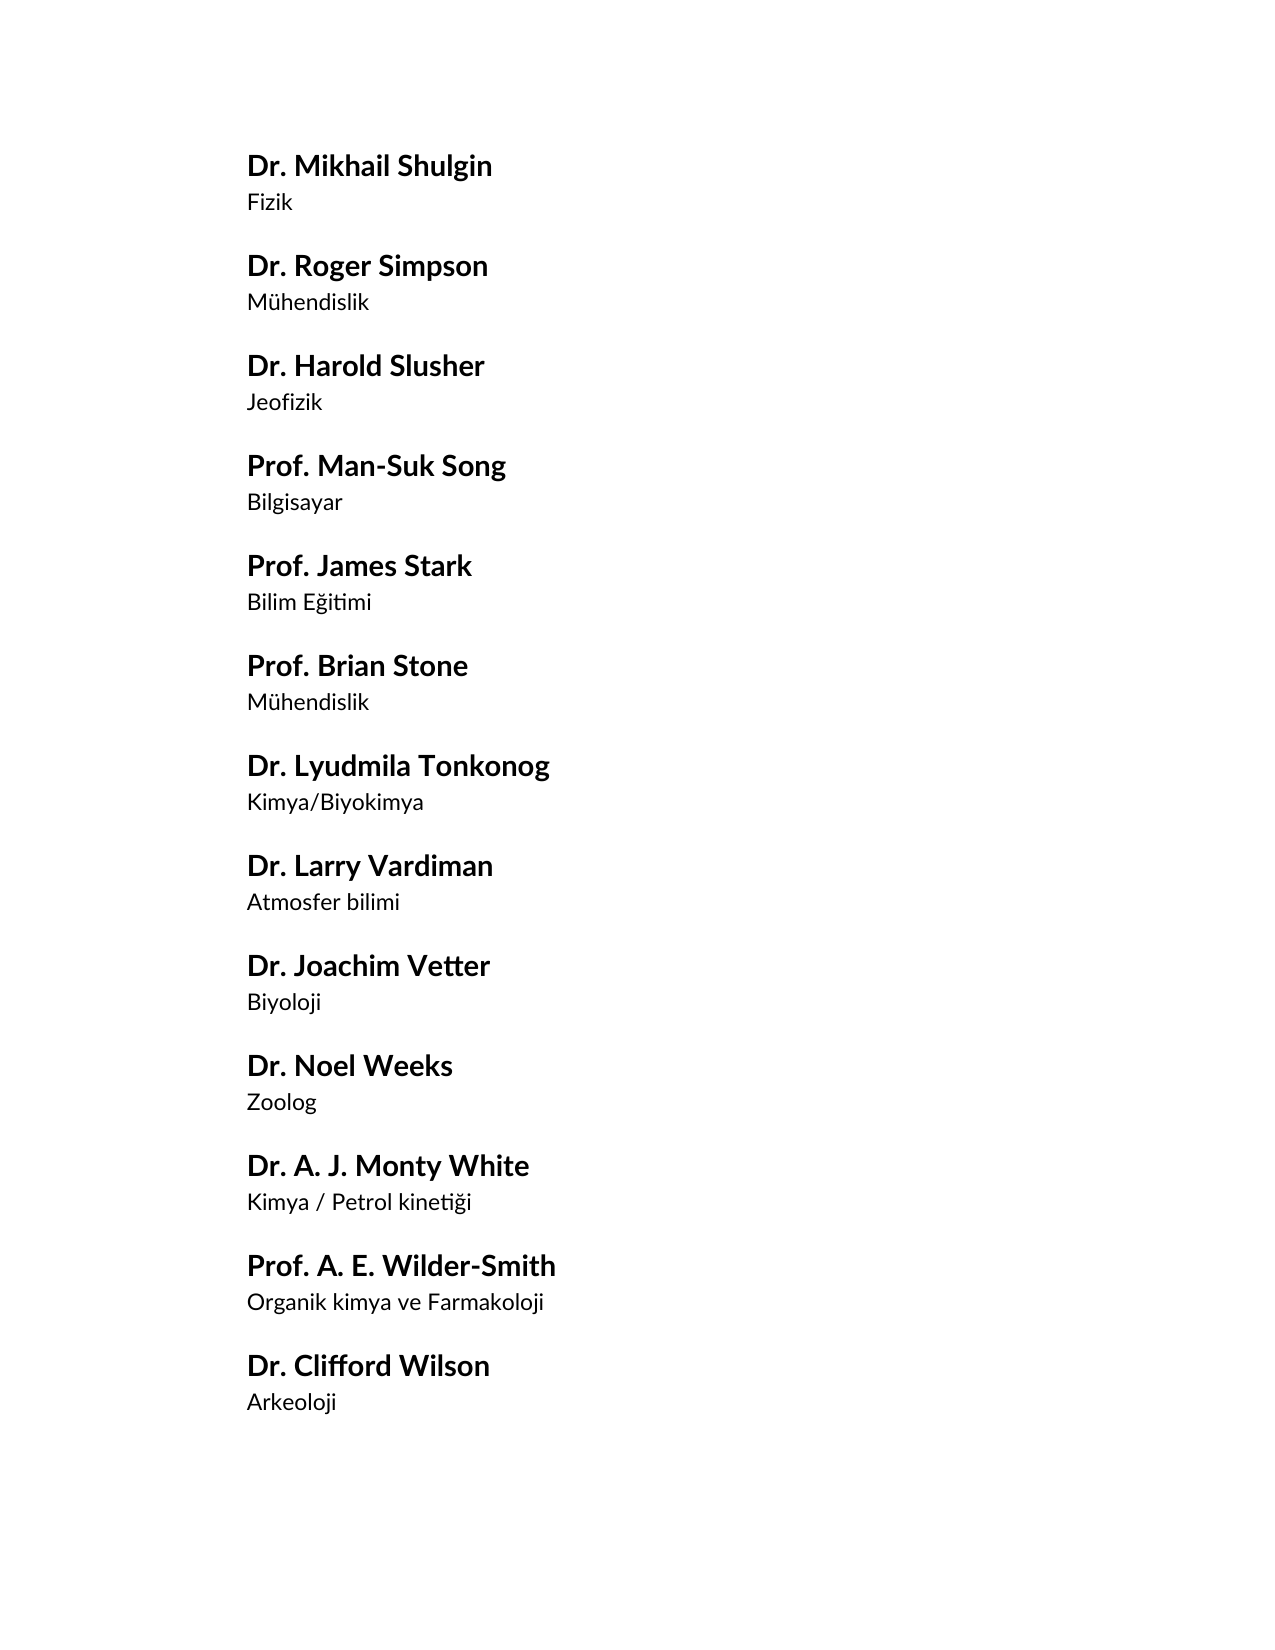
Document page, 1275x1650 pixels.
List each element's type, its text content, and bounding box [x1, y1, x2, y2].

text Dr. A. J. Monty White [187, 1150, 1070, 1183]
text Jeofizik [187, 383, 1070, 417]
text Biyoloji [187, 983, 1070, 1017]
text Dr. Lyudmila Tonkonog [187, 750, 1070, 783]
text Prof. James Stark [187, 550, 1070, 583]
text Zoolog [187, 1083, 1070, 1117]
text Kimya/Biyokimya [187, 783, 1070, 817]
text Dr. Larry Vardiman [187, 850, 1070, 883]
text Organik kimya ve Farmakoloji [187, 1283, 1070, 1317]
text Dr. Harold Slusher [187, 350, 1070, 383]
text Dr. Joachim Vetter [187, 950, 1070, 983]
text Bilim Eğitimi [187, 583, 1070, 617]
text Dr. Roger Simpson [187, 250, 1070, 283]
text Arkeoloji [187, 1383, 1070, 1417]
text Dr. Mikhail Shulgin [187, 150, 1070, 183]
text Fizik [187, 183, 1070, 217]
text Prof. Brian Stone [187, 650, 1070, 683]
text Prof. A. E. Wilder-Smith [187, 1250, 1070, 1283]
text Kimya / Petrol kinetiği [187, 1183, 1070, 1217]
text Mühendislik [187, 683, 1070, 717]
text Mühendislik [187, 283, 1070, 317]
text Dr. Clifford Wilson [187, 1350, 1070, 1383]
text Atmosfer bilimi [187, 883, 1070, 917]
text Bilgisayar [187, 483, 1070, 517]
text Prof. Man-Suk Song [187, 450, 1070, 483]
text Dr. Noel Weeks [187, 1050, 1070, 1083]
